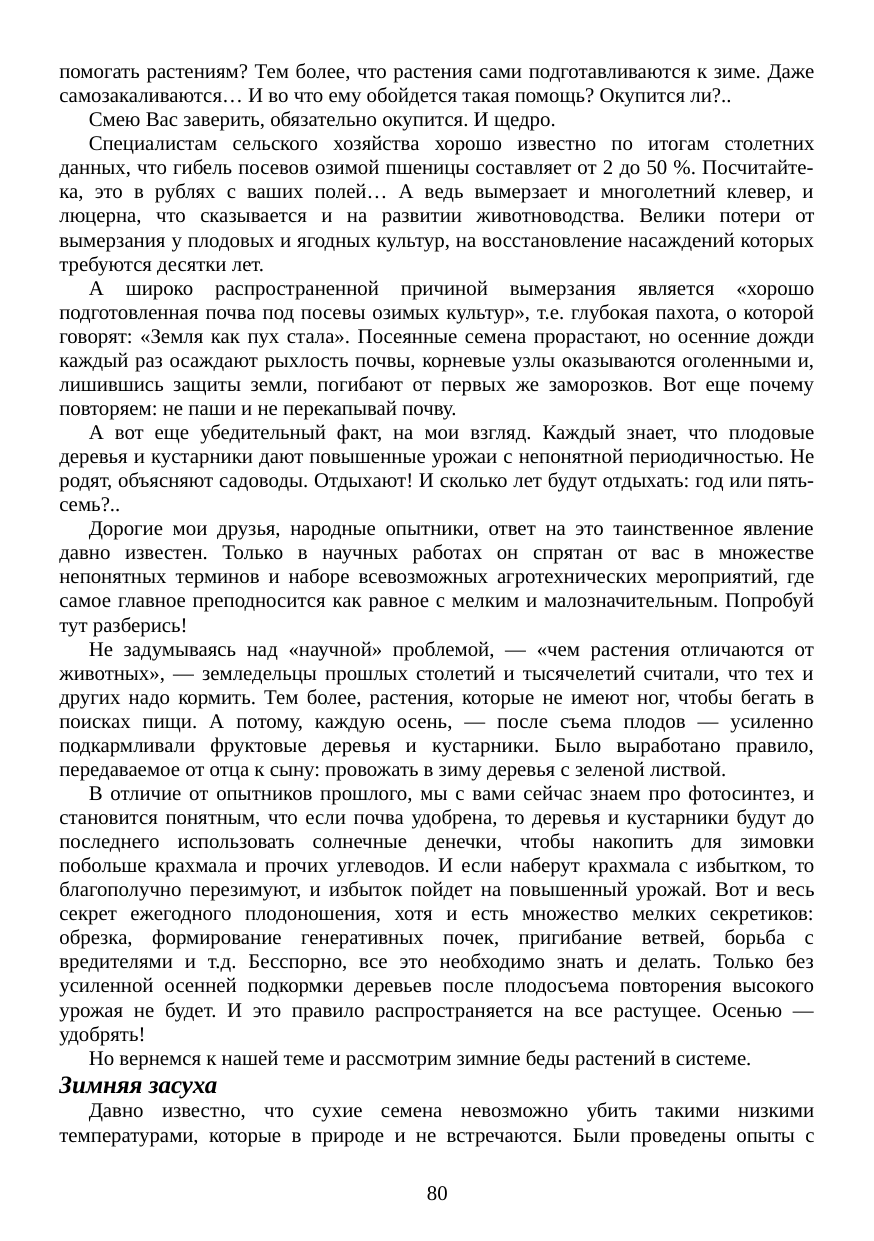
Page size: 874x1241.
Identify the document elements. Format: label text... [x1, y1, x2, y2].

text помогать растениям? Тем более, что растения сами подготавливаются к зиме. Даже самозакаливаются… И во что ему обойдется такая помощь? Окупится ли?.. [59, 59, 815, 107]
text А широко распространенной причиной вымерзания является «хорошо подготовленная почва под посевы озимых культур», т.е. глубокая пахота, о которой говорят: «Земля как пух стала». Посеянные семена прорастают, но осенние дожди каждый раз осаждают рыхлость почвы, корневые узлы оказываются оголенными и, лишившись защиты земли, погибают от первых же заморозков. Вот еще почему повторяем: не паши и не перекапывай почву. [59, 276, 815, 420]
text А вот еще убедительный факт, на мои взгляд. Каждый знает, что плодовые деревья и кустарники дают повышенные урожаи с непонятной периодичностью. Не родят, объясняют садоводы. Отдыхают! И сколько лет будут отдыхать: год или пять-семь?.. [59, 420, 815, 516]
text В отличие от опытников прошлого, мы с вами сейчас знаем про фотосинтез, и становится понятным, что если почва удобрена, то деревья и кустарники будут до последнего использовать солнечные денечки, чтобы накопить для зимовки побольше крахмала и прочих углеводов. И если наберут крахмала с избытком, то благополучно перезимуют, и избыток пойдет на повышенный урожай. Вот и весь секрет ежегодного плодоношения, хотя и есть множество мелких секретиков: обрезка, формирование генеративных почек, пригибание ветвей, борьба с вредителями и т.д. Бесспорно, все это необходимо знать и делать. Только без усиленной осенней подкормки деревьев после плодосъема повторения высокого урожая не будет. И это правило распространяется на все растущее. Осенью — удобрять! [59, 781, 815, 1046]
text Но вернемся к нашей теме и рассмотрим зимние беды растений в системе. [59, 1046, 815, 1070]
text Не задумываясь над «научной» проблемой, — «чем растения отличаются от животных», — земледельцы прошлых столетий и тысячелетий считали, что тех и других надо кормить. Тем более, растения, которые не имеют ног, чтобы бегать в поисках пищи. А потому, каждую осень, — после съема плодов — усиленно подкармливали фруктовые деревья и кустарники. Было выработано правило, передаваемое от отца к сыну: провожать в зиму деревья с зеленой листвой. [59, 637, 815, 781]
text Смею Вас заверить, обязательно окупится. И щедро. [59, 107, 815, 131]
subtitle Зимняя засуха [59, 1070, 815, 1098]
text Дорогие мои друзья, народные опытники, ответ на это таинственное явление давно известен. Только в научных работах он спрятан от вас в множестве непонятных терминов и наборе всевозможных агротехнических мероприятий, где самое главное преподносится как равное с мелким и малозначительным. Попробуй тут разберись! [59, 516, 815, 637]
text Специалистам сельского хозяйства хорошо известно по итогам столетних данных, что гибель посевов озимой пшеницы составляет от 2 до 50 %. Посчитайте-ка, это в рублях с ваших полей… А ведь вымерзает и многолетний клевер, и люцерна, что сказывается и на развитии животноводства. Велики потери от вымерзания у плодовых и ягодных культур, на восстановление насаждений которых требуются десятки лет. [59, 131, 815, 276]
text Давно известно, что сухие семена невозможно убить такими низкими температурами, которые в природе и не встречаются. Были проведены опыты с [59, 1098, 815, 1147]
